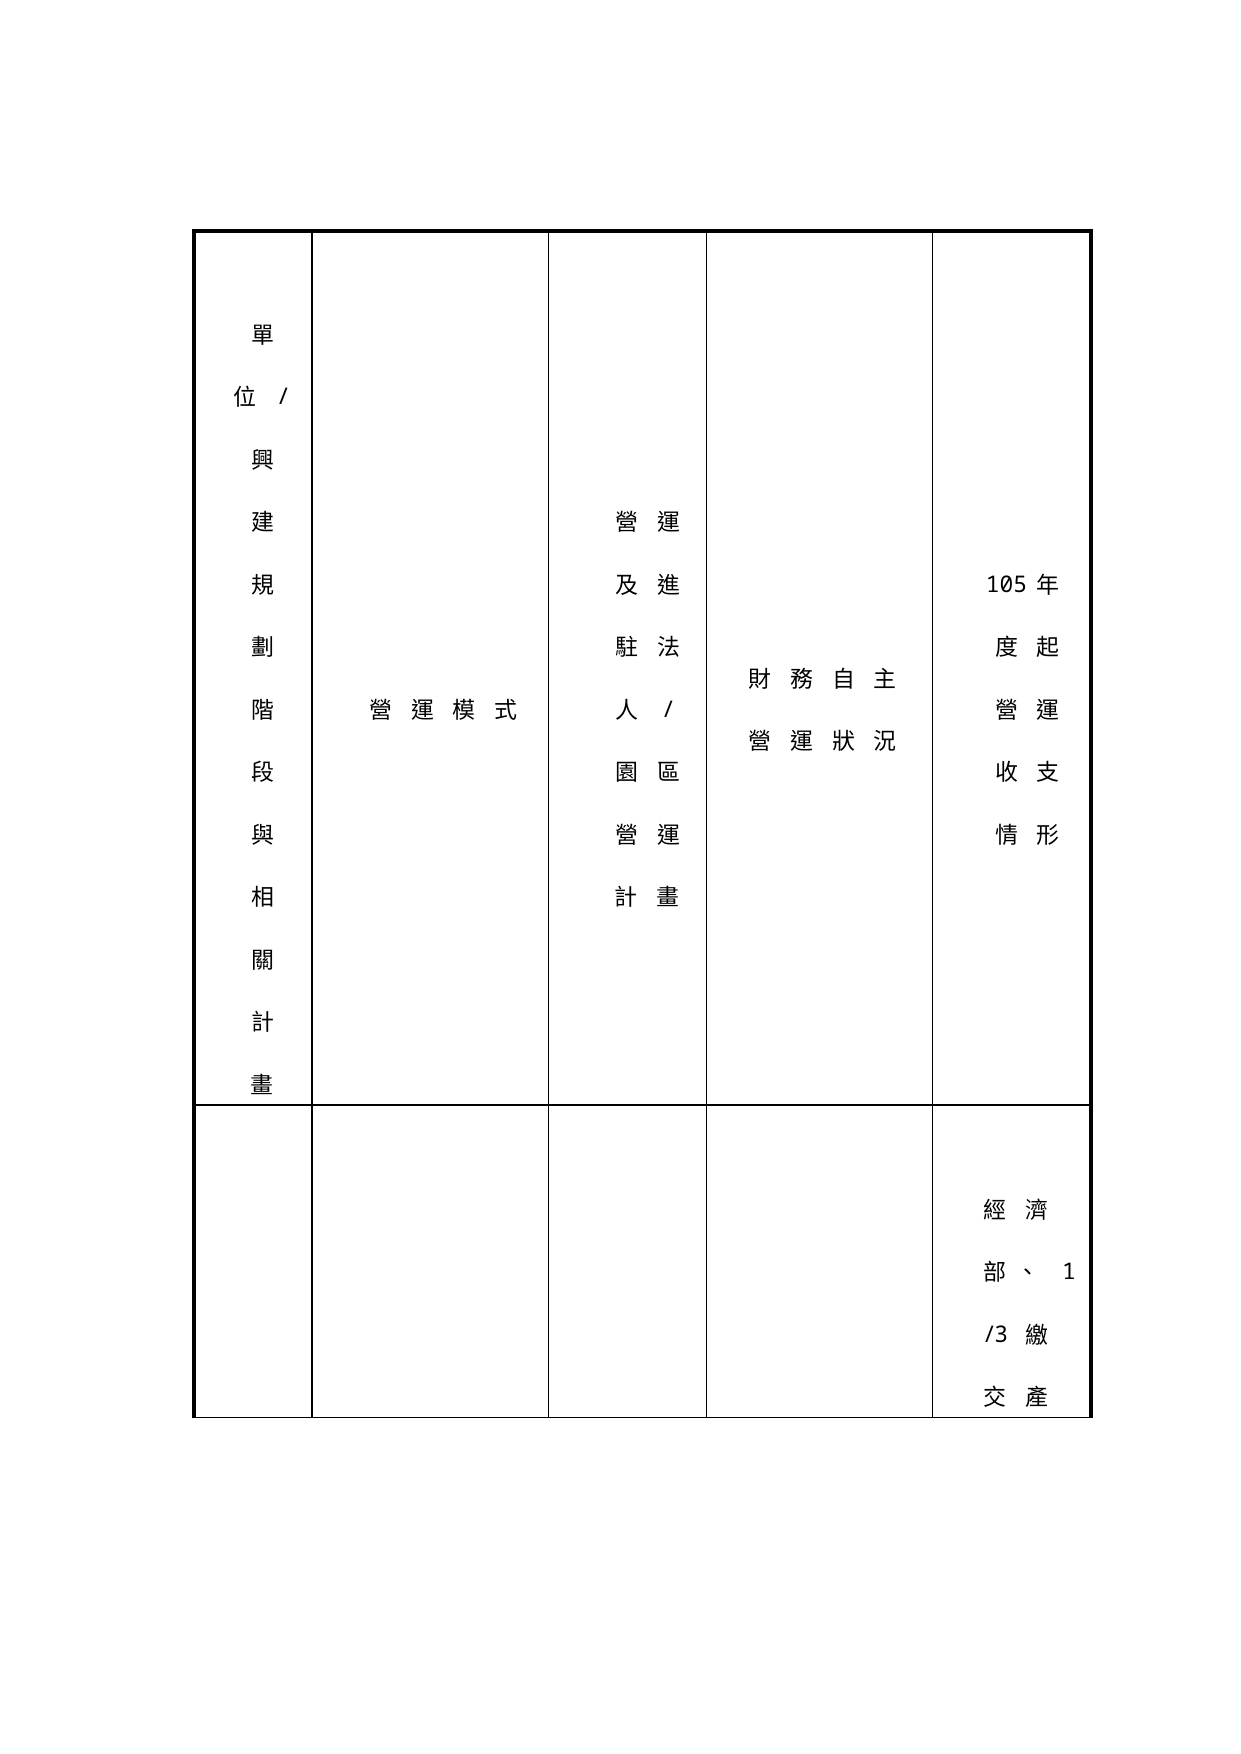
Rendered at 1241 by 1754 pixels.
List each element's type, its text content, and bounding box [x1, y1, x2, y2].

table_header 105年度起營運收支情形 [933, 233, 1089, 1104]
table_cell [549, 1106, 706, 1417]
table_cell [196, 1106, 311, 1417]
table_header 單位/興建規劃階段與相關計畫 [196, 233, 311, 1104]
table_cell [313, 1106, 548, 1417]
table_cell 經濟部、1/3繳交產 [933, 1106, 1089, 1417]
table_header 財務自主營運狀況 [707, 233, 932, 1104]
table_cell [707, 1106, 932, 1417]
table_header 營運模式 [313, 233, 548, 1104]
table_header 營運及進駐法人/園區營運計畫 [549, 233, 706, 1104]
